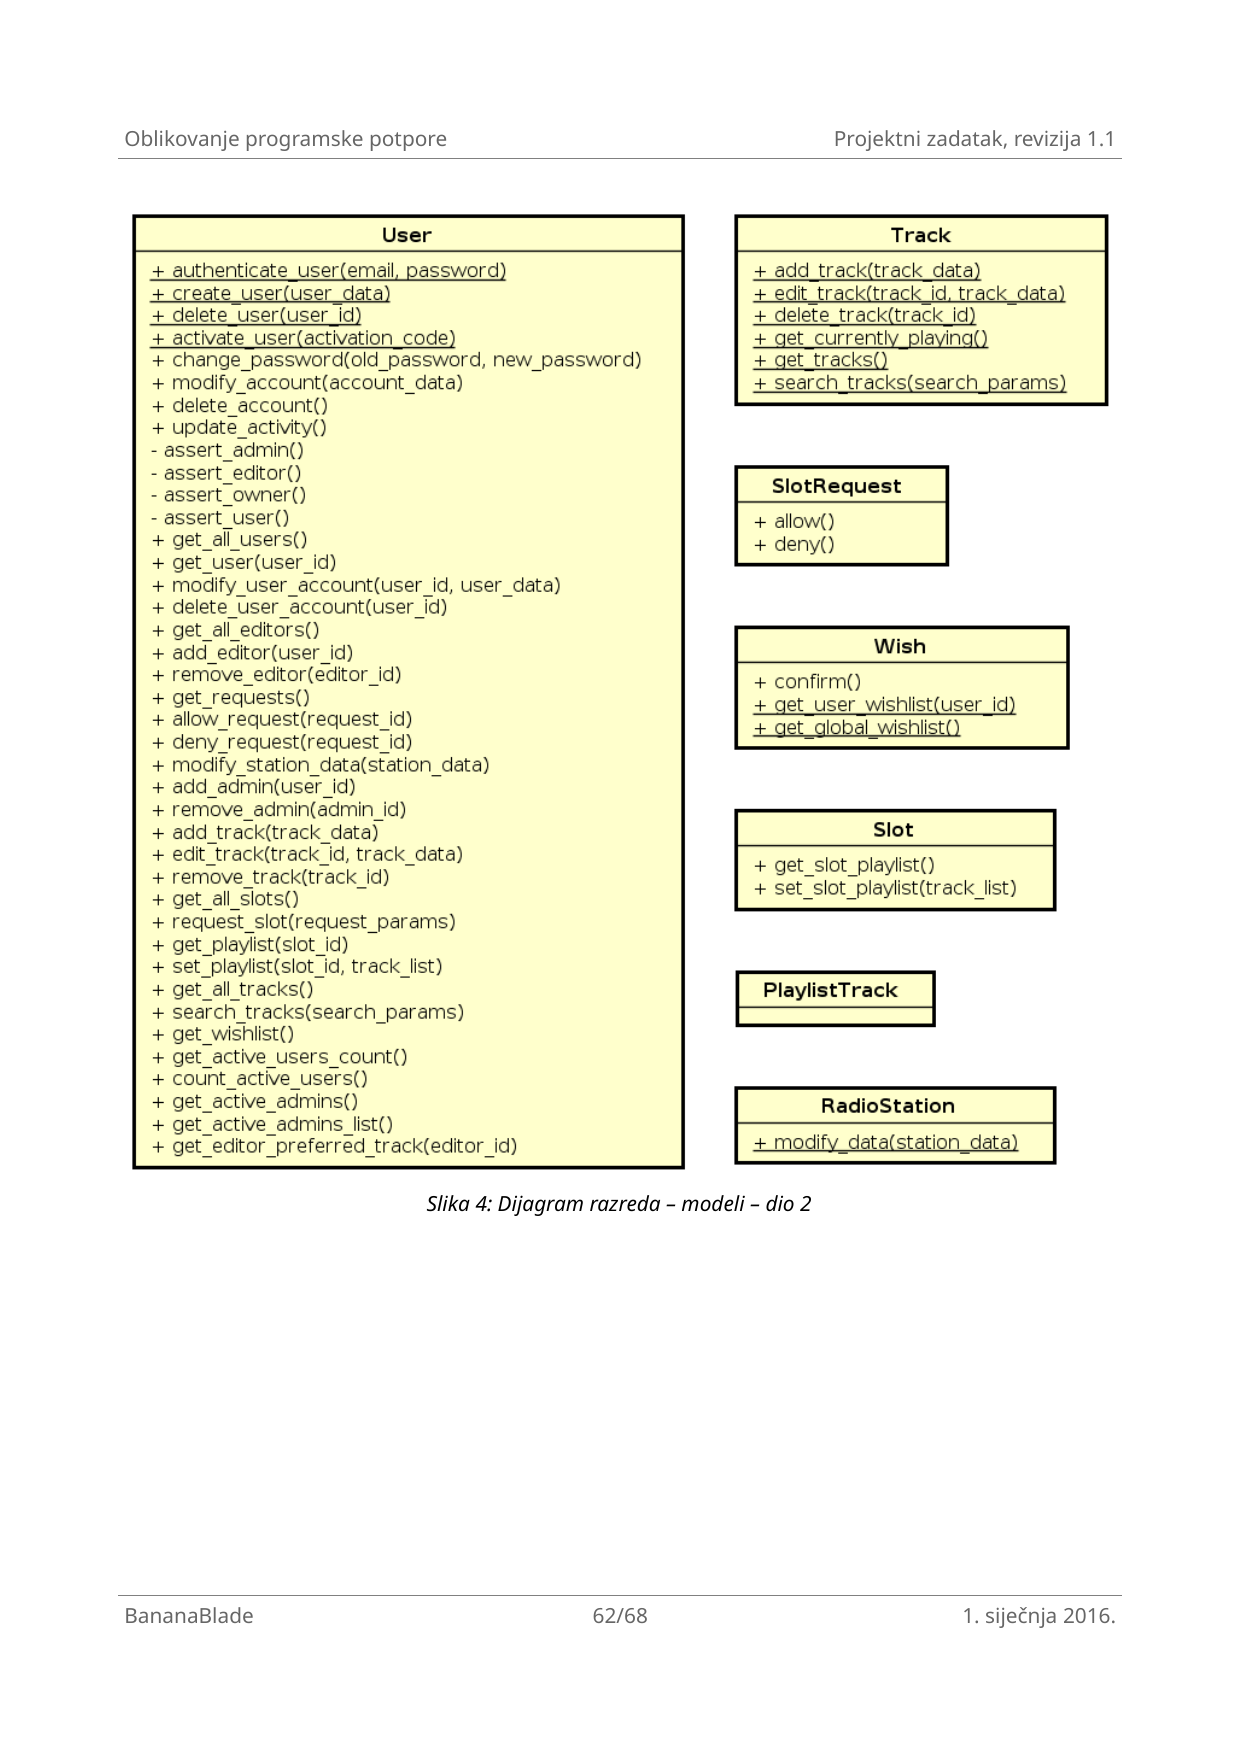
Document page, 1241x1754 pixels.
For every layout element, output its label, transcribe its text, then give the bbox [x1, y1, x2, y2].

text Slika 4: Dijagram razreda – modeli – dio 2 [118, 1184, 1122, 1218]
picture [118, 200, 1123, 1184]
